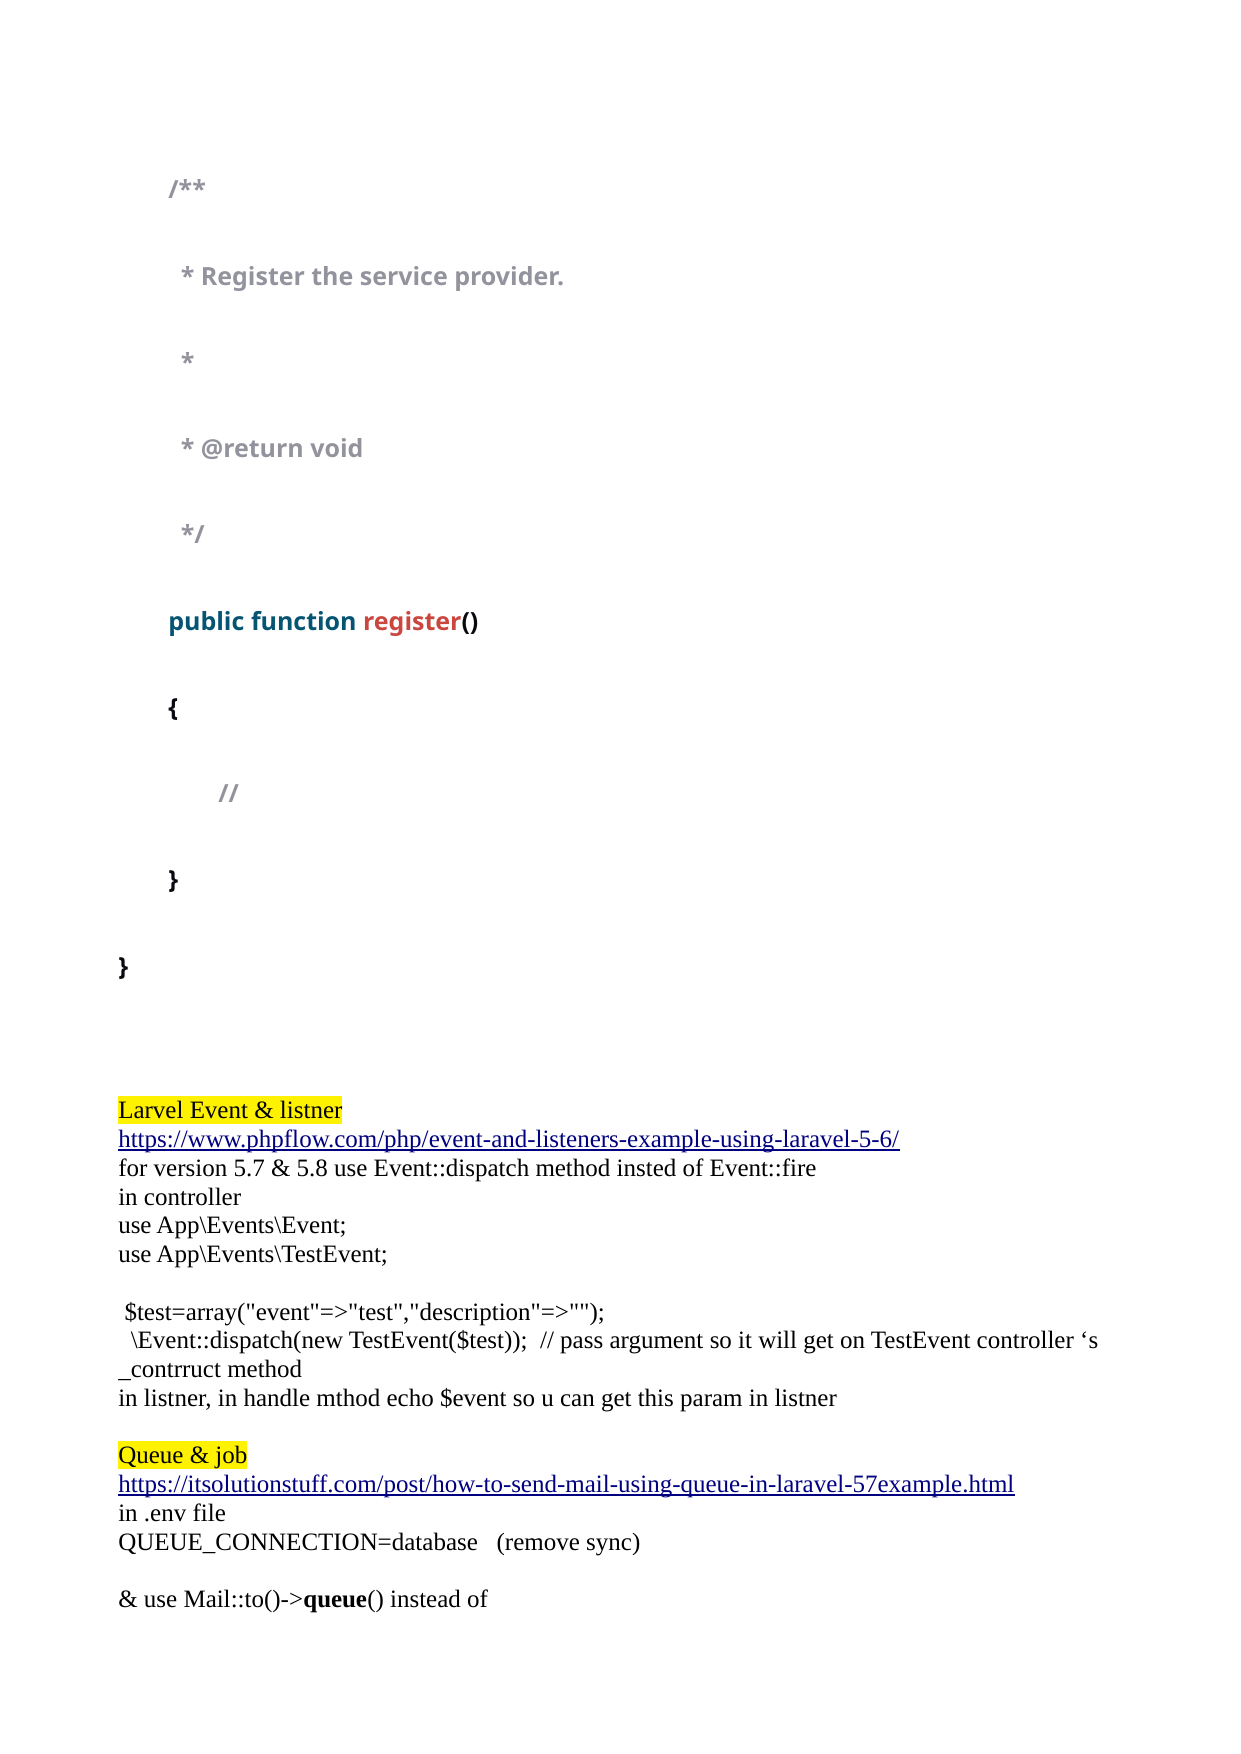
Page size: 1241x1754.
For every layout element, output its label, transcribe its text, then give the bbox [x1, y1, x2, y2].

text * @return void [118, 409, 1122, 465]
text https://itsolutionstuff.com/post/how-to-send-mail-using-queue-in-laravel-57example.html [118, 1469, 1122, 1498]
text https://www.phpflow.com/php/event-and-listeners-example-using-laravel-5-6/ [118, 1124, 1122, 1153]
text } [118, 841, 1122, 896]
text in listner, in handle mthod echo $event so u can get this param in listner [118, 1383, 1122, 1412]
text & use Mail::to()->queue() instead of [118, 1584, 1122, 1613]
text use App\Events\Event; [118, 1211, 1122, 1239]
text public function register() [118, 582, 1122, 637]
text $test=array("event"=>"test","description"=>""); [118, 1297, 1122, 1326]
text /** [118, 169, 1122, 206]
text in controller [118, 1182, 1122, 1211]
text * Register the service provider. [118, 237, 1122, 292]
text { [118, 668, 1122, 724]
text for version 5.7 & 5.8 use Event::dispatch method insted of Event::fire [118, 1153, 1122, 1182]
text use App\Events\TestEvent; [118, 1239, 1122, 1268]
text Queue & job [118, 1441, 1122, 1469]
text QUEUE_CONNECTION=database (remove sync) [118, 1527, 1122, 1556]
text // [118, 754, 1122, 810]
text in .env file [118, 1498, 1122, 1527]
text Larvel Event & listner [118, 1096, 1122, 1124]
text * [118, 323, 1122, 379]
text \Event::dispatch(new TestEvent($test)); // pass argument so it will get on TestEvent controller ‘s _contrruct method [118, 1326, 1122, 1383]
text } [118, 927, 1122, 982]
text */ [118, 496, 1122, 551]
